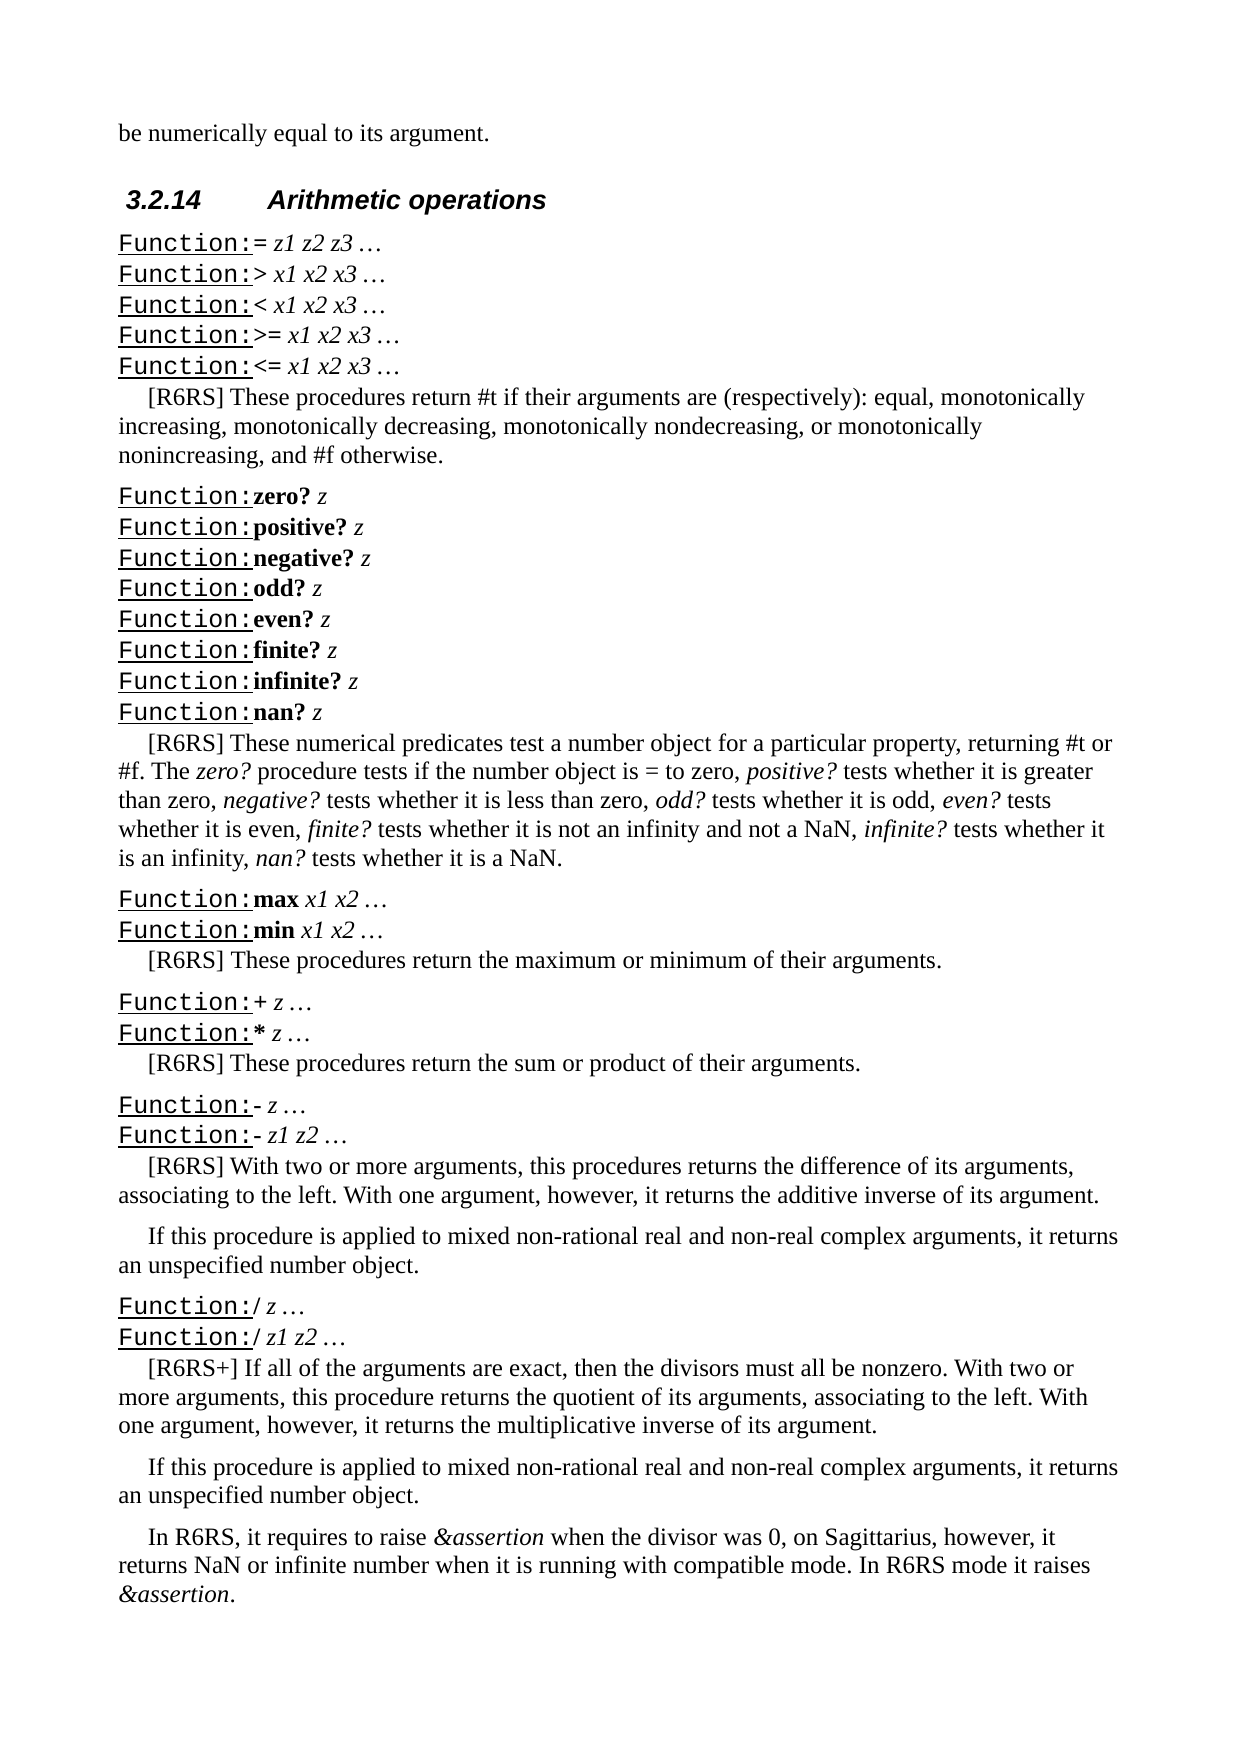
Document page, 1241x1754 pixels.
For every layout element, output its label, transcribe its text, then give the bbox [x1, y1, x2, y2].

text Function:= z1 z2 z3 … [118, 228, 1122, 259]
text [R6RS] These procedures return #t if their arguments are (respectively): equal, monotonically increasing, monotonically decreasing, monotonically nondecreasing, or monotonically nonincreasing, and #f otherwise. [118, 382, 1122, 468]
text If this procedure is applied to mixed non-rational real and non-real complex arguments, it returns an unspecified number object. [118, 1221, 1122, 1279]
text Function:nan? z [118, 697, 1122, 728]
text Function:negative? z [118, 543, 1122, 573]
text [R6RS] These procedures return the sum or product of their arguments. [118, 1048, 1122, 1077]
text Function:- z1 z2 … [118, 1121, 1122, 1151]
subtitle Arithmetic operations [118, 184, 1122, 216]
text Function:/ z … [118, 1291, 1122, 1322]
text Function:* z … [118, 1018, 1122, 1048]
text In R6RS, it requires to raise &assertion when the divisor was 0, on Sagittarius, however, it returns NaN or infinite number when it is running with compatible mode. In R6RS mode it raises &assertion. [118, 1522, 1122, 1608]
text Function:max x1 x2 … [118, 884, 1122, 915]
text Function:even? z [118, 604, 1122, 635]
text Function:finite? z [118, 635, 1122, 666]
text Function:odd? z [118, 573, 1122, 604]
text Function:+ z … [118, 987, 1122, 1018]
text If this procedure is applied to mixed non-rational real and non-real complex arguments, it returns an unspecified number object. [118, 1452, 1122, 1509]
text Function:< x1 x2 x3 … [118, 290, 1122, 321]
text Function:>= x1 x2 x3 … [118, 321, 1122, 351]
text Function:positive? z [118, 512, 1122, 543]
text Function:- z … [118, 1090, 1122, 1121]
text Function:zero? z [118, 481, 1122, 512]
text Function:<= x1 x2 x3 … [118, 351, 1122, 382]
text [R6RS] These numerical predicates test a number object for a particular property, returning #t or #f. The zero? procedure tests if the number object is = to zero, positive? tests whether it is greater than zero, negative? tests whether it is less than zero, odd? tests whether it is odd, even? tests whether it is even, finite? tests whether it is not an infinity and not a NaN, infinite? tests whether it is an infinity, nan? tests whether it is a NaN. [118, 728, 1122, 871]
text [R6RS+] If all of the arguments are exact, then the divisors must all be nonzero. With two or more arguments, this procedure returns the quotient of its arguments, associating to the left. With one argument, however, it returns the multiplicative inverse of its argument. [118, 1353, 1122, 1439]
text Function:/ z1 z2 … [118, 1322, 1122, 1353]
text be numerically equal to its argument. [118, 118, 1122, 147]
text [R6RS] These procedures return the maximum or minimum of their arguments. [118, 946, 1122, 974]
text Function:infinite? z [118, 666, 1122, 697]
text Function:min x1 x2 … [118, 915, 1122, 946]
text [R6RS] With two or more arguments, this procedures returns the difference of its arguments, associating to the left. With one argument, however, it returns the additive inverse of its argument. [118, 1151, 1122, 1209]
text Function:> x1 x2 x3 … [118, 259, 1122, 290]
